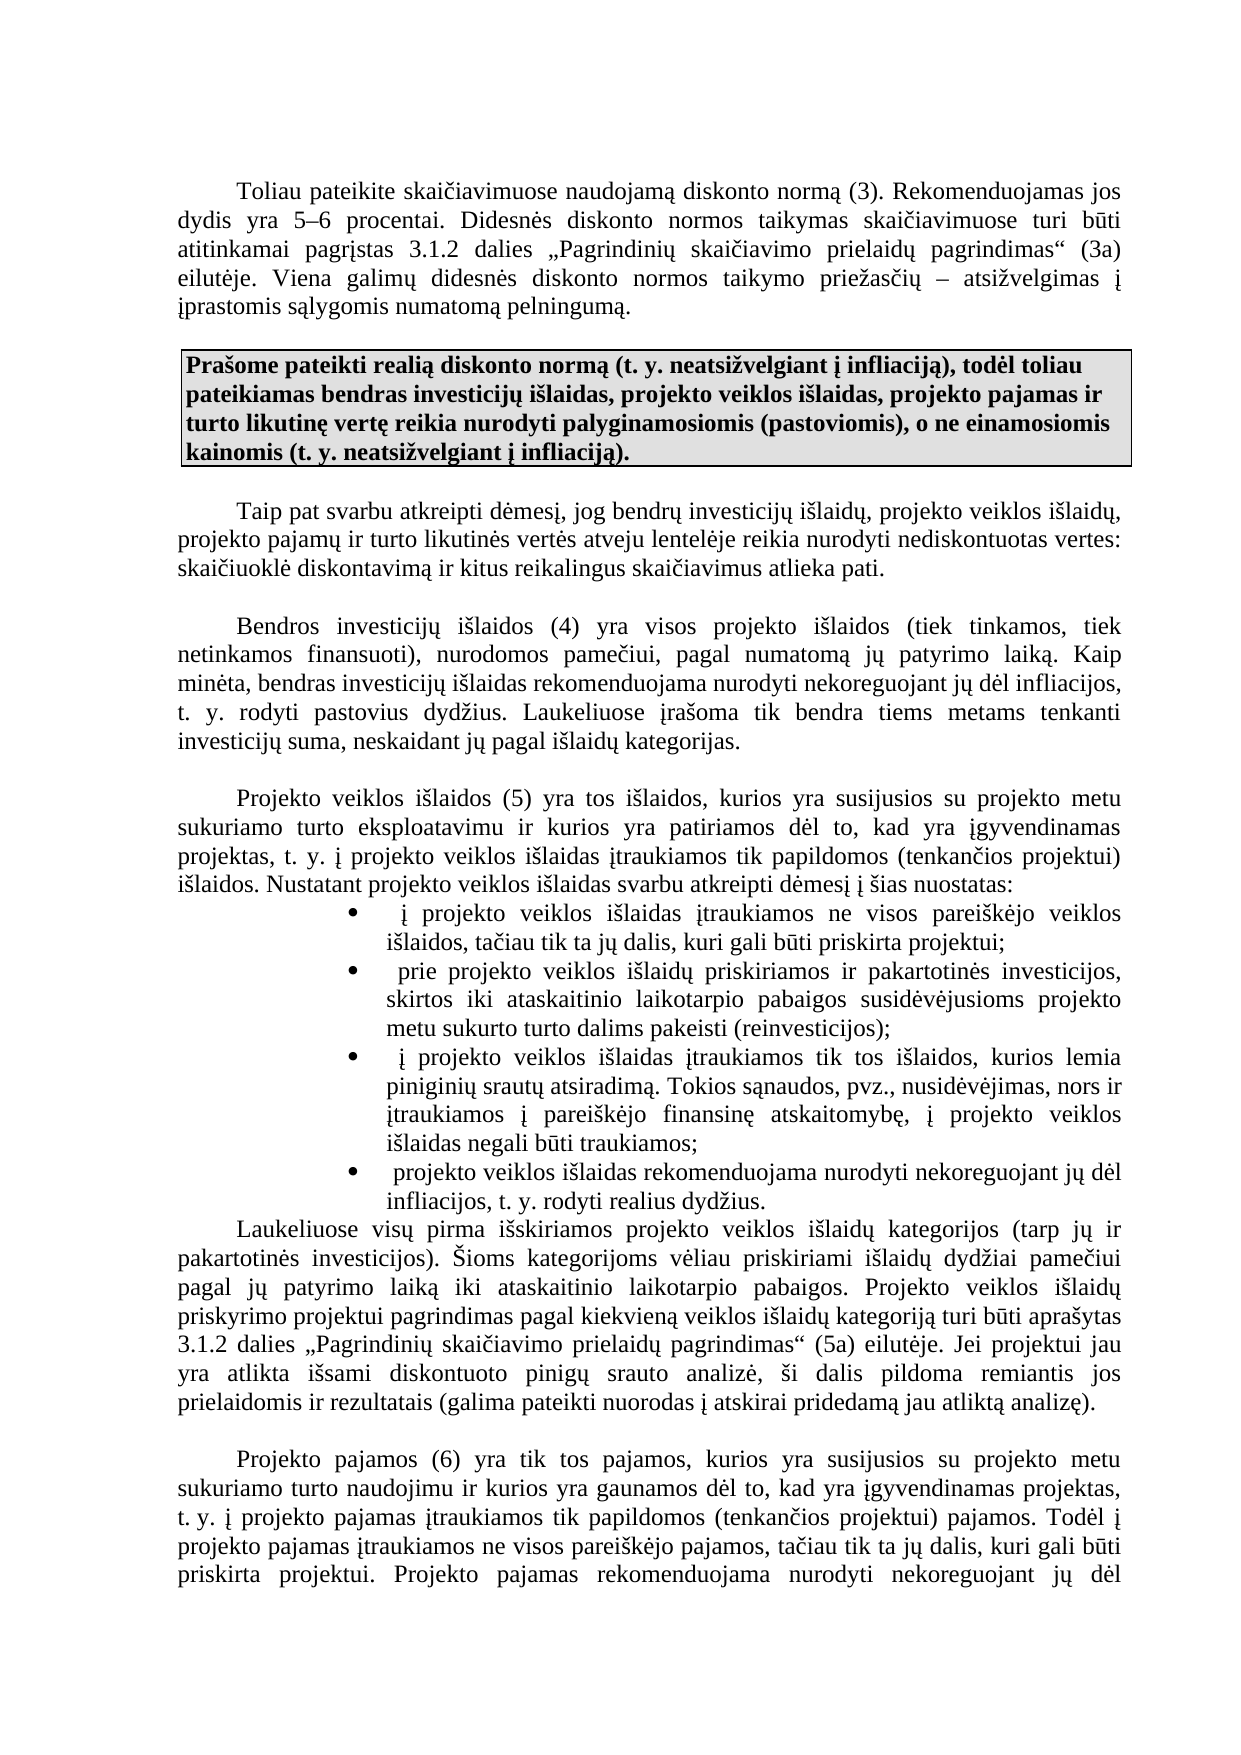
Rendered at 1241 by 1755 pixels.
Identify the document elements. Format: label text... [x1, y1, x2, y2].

list į projekto veiklos išlaidas įtraukiamos tik tos išlaidos, kurios lemia piniginių srautų atsiradimą. Tokios sąnaudos, pvz., nusidėvėjimas, nors ir įtraukiamos į pareiškėjo finansinę atskaitomybę, į projekto veiklos išlaidas negali būti traukiamos; [349, 1042, 1122, 1157]
text Projekto veiklos išlaidos (5) yra tos išlaidos, kurios yra susijusios su projekto metu sukuriamo turto eksploatavimu ir kurios yra patiriamos dėl to, kad yra įgyvendinamas projektas, t. y. į projekto veiklos išlaidas įtraukiamos tik papildomos (tenkančios projektui) išlaidos. Nustatant projekto veiklos išlaidas svarbu atkreipti dėmesį į šias nuostatas: [177, 783, 1122, 898]
text Laukeliuose visų pirma išskiriamos projekto veiklos išlaidų kategorijos (tarp jų ir pakartotinės investicijos). Šioms kategorijoms vėliau priskiriami išlaidų dydžiai pamečiui pagal jų patyrimo laiką iki ataskaitinio laikotarpio pabaigos. Projekto veiklos išlaidų priskyrimo projektui pagrindimas pagal kiekvieną veiklos išlaidų kategoriją turi būti aprašytas 3.1.2 dalies „Pagrindinių skaičiavimo prielaidų pagrindimas“ (5a) eilutėje. Jei projektui jau yra atlikta išsami diskontuoto pinigų srauto analizė, ši dalis pildoma remiantis jos prielaidomis ir rezultatais (galima pateikti nuorodas į atskirai pridedamą jau atliktą analizę). [177, 1214, 1122, 1416]
text Bendros investicijų išlaidos (4) yra visos projekto išlaidos (tiek tinkamos, tiek netinkamos finansuoti), nurodomos pamečiui, pagal numatomą jų patyrimo laiką. Kaip minėta, bendras investicijų išlaidas rekomenduojama nurodyti nekoreguojant jų dėl infliacijos, t. y. rodyti pastovius dydžius. Laukeliuose įrašoma tik bendra tiems metams tenkanti investicijų suma, neskaidant jų pagal išlaidų kategorijas. [177, 611, 1122, 754]
table_header Prašome pateikti realią diskonto normą (t. y. neatsižvelgiant į infliaciją), todėl toliau pateikiamas bendras investicijų išlaidas, projekto veiklos išlaidas, projekto pajamas ir turto likutinę vertę reikia nurodyti palyginamosiomis (pastoviomis), o ne einamosiomis kainomis (t. y. neatsižvelgiant į infliaciją). [182, 351, 1131, 465]
text Toliau pateikite skaičiavimuose naudojamą diskonto normą (3). Rekomenduojamas jos dydis yra 5–6 procentai. Didesnės diskonto normos taikymas skaičiavimuose turi būti atitinkamai pagrįstas 3.1.2 dalies „Pagrindinių skaičiavimo prielaidų pagrindimas“ (3a) eilutėje. Viena galimų didesnės diskonto normos taikymo priežasčių – atsižvelgimas į įprastomis sąlygomis numatomą pelningumą. [177, 176, 1122, 320]
list prie projekto veiklos išlaidų priskiriamos ir pakartotinės investicijos, skirtos iki ataskaitinio laikotarpio pabaigos susidėvėjusioms projekto metu sukurto turto dalims pakeisti (reinvesticijos); [349, 956, 1122, 1042]
list projekto veiklos išlaidas rekomenduojama nurodyti nekoreguojant jų dėl infliacijos, t. y. rodyti realius dydžius. [349, 1157, 1122, 1214]
list į projekto veiklos išlaidas įtraukiamos ne visos pareiškėjo veiklos išlaidos, tačiau tik ta jų dalis, kuri gali būti priskirta projektui; [349, 898, 1122, 956]
text Projekto pajamos (6) yra tik tos pajamos, kurios yra susijusios su projekto metu sukuriamo turto naudojimu ir kurios yra gaunamos dėl to, kad yra įgyvendinamas projektas, t. y. į projekto pajamas įtraukiamos tik papildomos (tenkančios projektui) pajamos. Todėl į projekto pajamas įtraukiamos ne visos pareiškėjo pajamos, tačiau tik ta jų dalis, kuri gali būti priskirta projektui. Projekto pajamas rekomenduojama nurodyti nekoreguojant jų dėl [177, 1444, 1122, 1588]
text Taip pat svarbu atkreipti dėmesį, jog bendrų investicijų išlaidų, projekto veiklos išlaidų, projekto pajamų ir turto likutinės vertės atveju lentelėje reikia nurodyti nediskontuotas vertes: skaičiuoklė diskontavimą ir kitus reikalingus skaičiavimus atlieka pati. [177, 496, 1122, 582]
